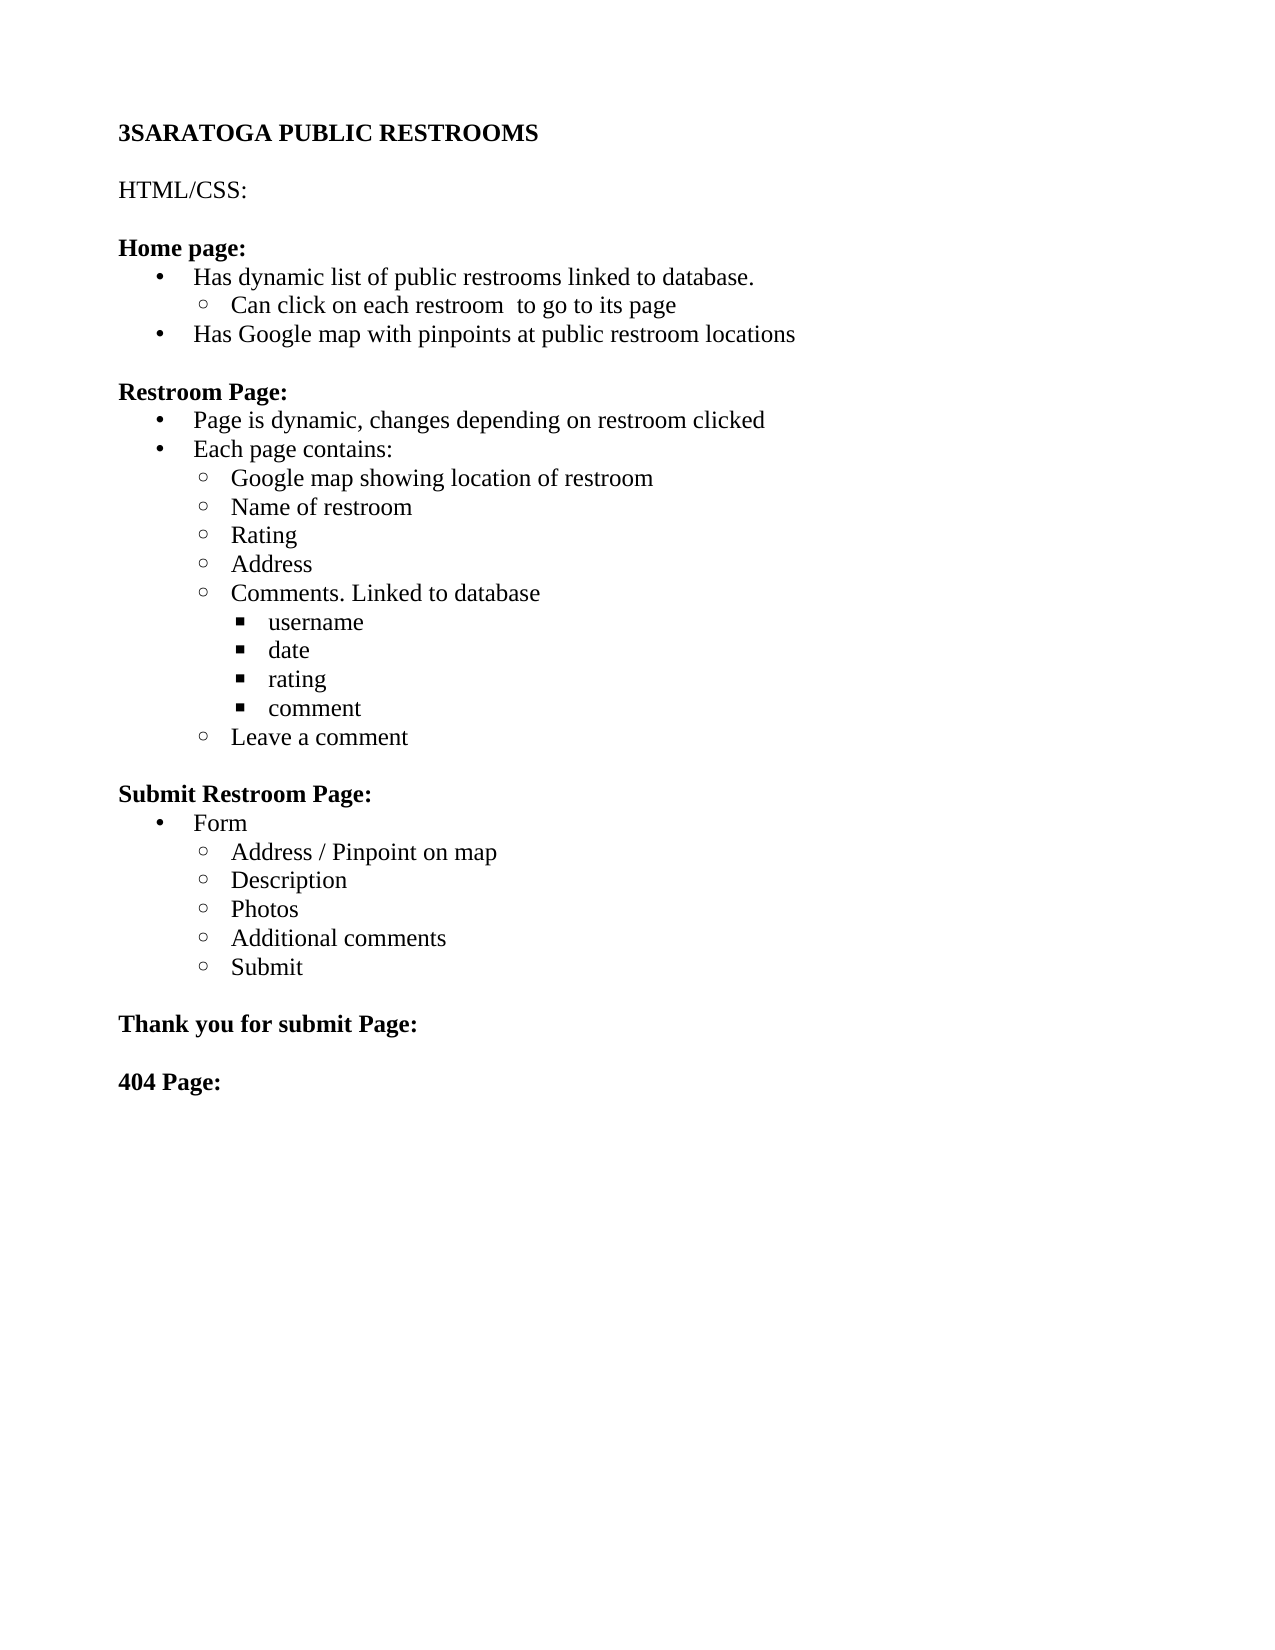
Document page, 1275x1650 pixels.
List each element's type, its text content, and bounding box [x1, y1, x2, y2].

text 404 Page: [118, 1067, 1157, 1096]
list Photos [193, 894, 1157, 923]
list Submit [193, 952, 1157, 981]
list Has dynamic list of public restrooms linked to database. [156, 262, 1157, 291]
list comment [231, 693, 1157, 722]
list Has Google map with pinpoints at public restroom locations [156, 319, 1157, 348]
list Each page contains: [156, 434, 1157, 463]
list username [231, 607, 1157, 636]
text Home page: [118, 233, 1157, 262]
list Name of restroom [193, 492, 1157, 521]
list Form [156, 808, 1157, 837]
list Address / Pinpoint on map [193, 837, 1157, 866]
list Page is dynamic, changes depending on restroom clicked [156, 406, 1157, 434]
list Can click on each restroom to go to its page [193, 291, 1157, 319]
list Leave a comment [193, 722, 1157, 751]
text Thank you for submit Page: [118, 1009, 1157, 1038]
list Address [193, 549, 1157, 578]
list Google map showing location of restroom [193, 463, 1157, 492]
text 3SARATOGA PUBLIC RESTROOMS [118, 118, 1157, 147]
text Submit Restroom Page: [118, 779, 1157, 808]
list Additional comments [193, 923, 1157, 952]
text HTML/CSS: [118, 176, 1157, 204]
list Rating [193, 521, 1157, 549]
list rating [231, 664, 1157, 693]
list Comments. Linked to database [193, 578, 1157, 607]
text Restroom Page: [118, 377, 1157, 406]
list Description [193, 866, 1157, 894]
list date [231, 636, 1157, 664]
